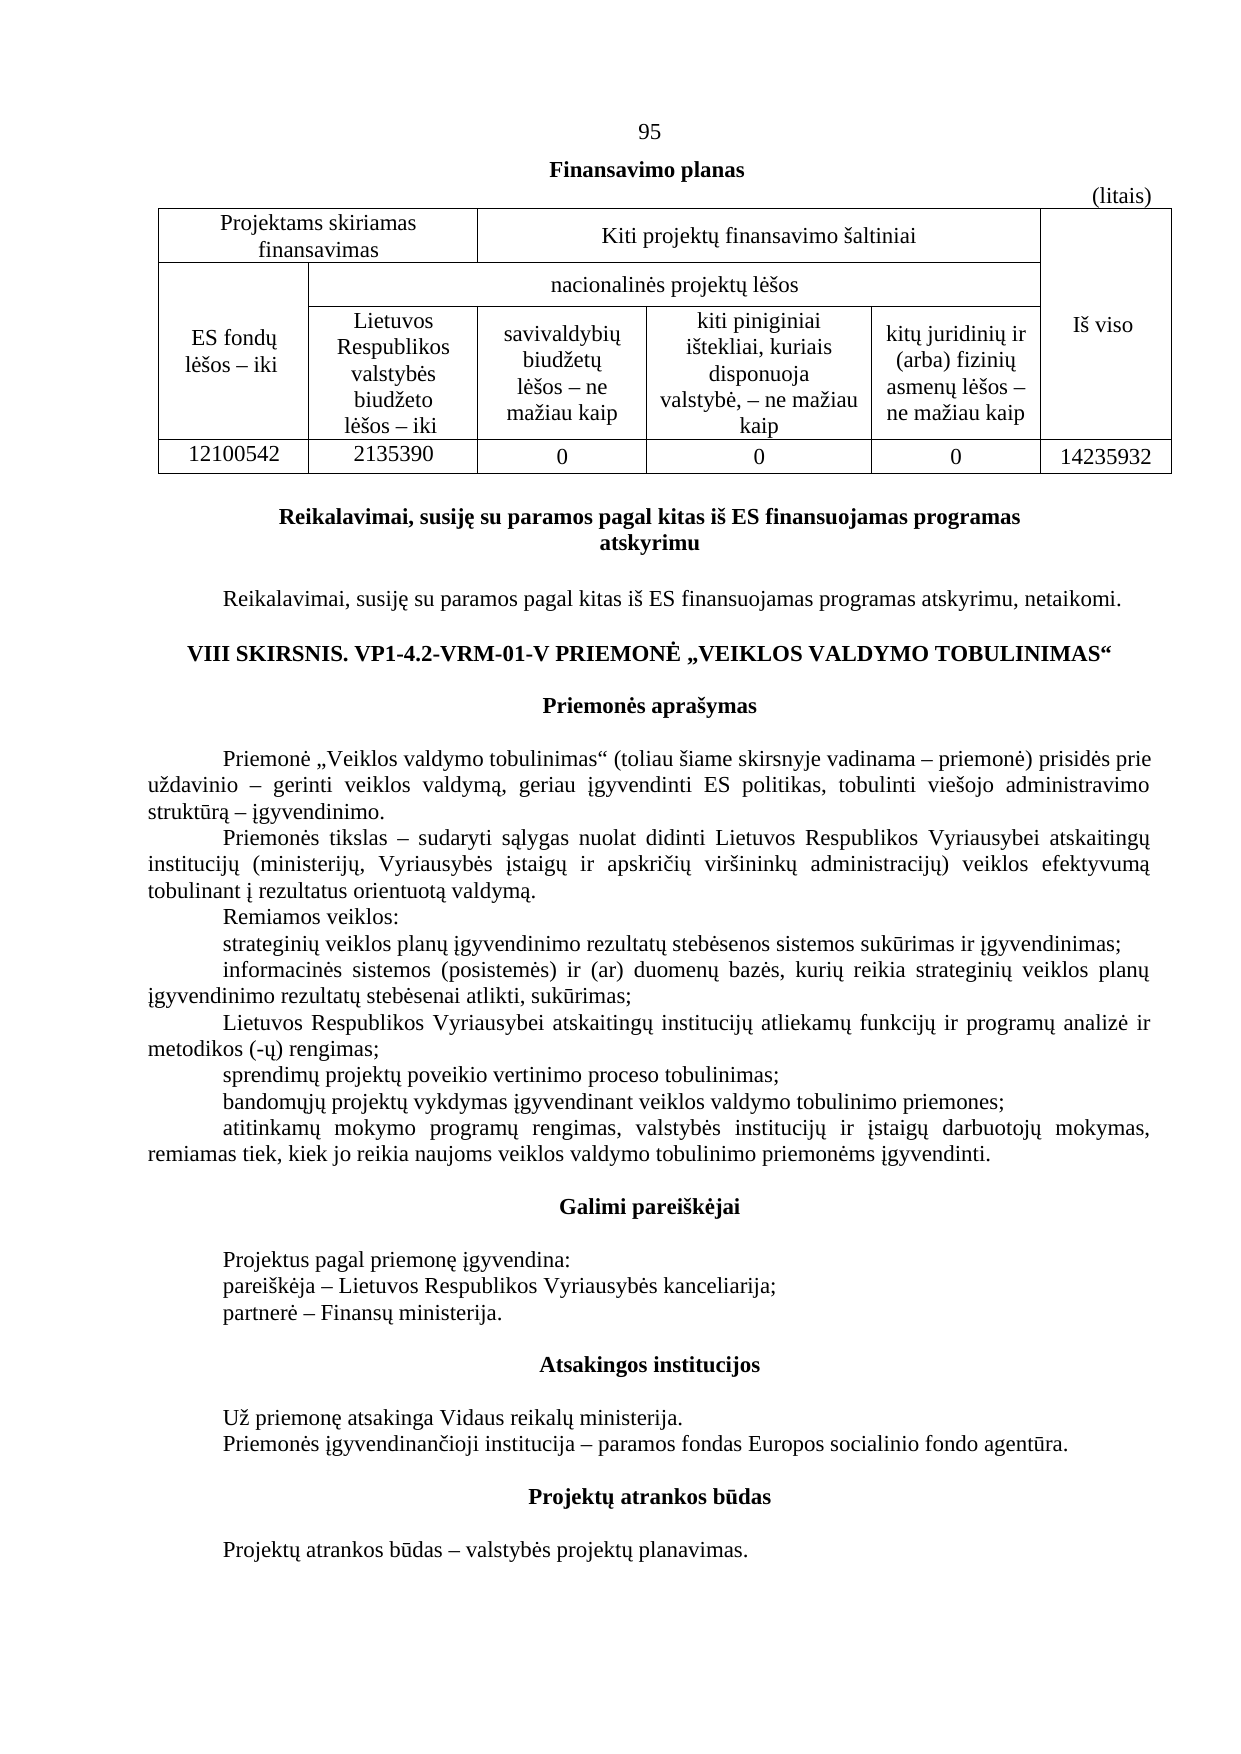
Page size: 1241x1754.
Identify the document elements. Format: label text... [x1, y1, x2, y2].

table_header Projektams skiriamas finansavimas [159, 209, 477, 262]
text sprendimų projektų poveikio vertinimo proceso tobulinimas; [148, 1061, 1152, 1088]
text informacinės sistemos (posistemės) ir (ar) duomenų bazės, kurių reikia strateginių veiklos planų įgyvendinimo rezultatų stebėsenai atlikti, sukūrimas; [148, 956, 1152, 1009]
text Už priemonę atsakinga Vidaus reikalų ministerija. [148, 1404, 1152, 1430]
text atitinkamų mokymo programų rengimas, valstybės institucijų ir įstaigų darbuotojų mokymas, remiamas tiek, kiek jo reikia naujoms veiklos valdymo tobulinimo priemonėms įgyvendinti. [148, 1114, 1152, 1167]
table_header Kiti projektų finansavimo šaltiniai [478, 209, 1040, 262]
table_cell 14235932 [1041, 440, 1171, 473]
text (litais) [148, 182, 1152, 208]
text Reikalavimai, susiję su paramos pagal kitas iš ES finansuojamas programas atskyrimu [148, 503, 1152, 556]
table_header Iš viso [1041, 209, 1171, 439]
table_cell 0 [872, 440, 1040, 473]
table_cell 2135390 [309, 440, 477, 473]
text partnerė – Finansų ministerija. [148, 1298, 1152, 1325]
table_cell kitų juridinių ir (arba) fizinių asmenų lėšos – ne mažiau kaip [872, 307, 1040, 439]
table_cell ES fondų lėšos – iki [159, 263, 308, 439]
text Remiamos veiklos: [148, 903, 1152, 929]
table_cell 0 [478, 440, 646, 473]
subtitle VIII SKIRSNIS. VP1-4.2-VRM-01-V PRIEMONĖ „VEIKLOS VALDYMO TOBULINIMAS“ [148, 640, 1152, 666]
text Galimi pareiškėjai [148, 1193, 1152, 1219]
text pareiškėja – Lietuvos Respublikos Vyriausybės kanceliarija; [148, 1272, 1152, 1298]
table_cell 0 [647, 440, 871, 473]
text Priemonės tikslas – sudaryti sąlygas nuolat didinti Lietuvos Respublikos Vyriausybei atskaitingų institucijų (ministerijų, Vyriausybės įstaigų ir apskričių viršininkų administracijų) veiklos efektyvumą tobulinant į rezultatus orientuotą valdymą. [148, 824, 1152, 903]
text Atsakingos institucijos [148, 1351, 1152, 1378]
table_cell 12100542 [159, 440, 308, 473]
text Lietuvos Respublikos Vyriausybei atskaitingų institucijų atliekamų funkcijų ir programų analizė ir metodikos (-ų) rengimas; [148, 1009, 1152, 1061]
text Finansavimo planas [148, 156, 1152, 182]
text strateginių veiklos planų įgyvendinimo rezultatų stebėsenos sistemos sukūrimas ir įgyvendinimas; [148, 929, 1152, 956]
text bandomųjų projektų vykdymas įgyvendinant veiklos valdymo tobulinimo priemones; [148, 1088, 1152, 1114]
text Priemonė „Veiklos valdymo tobulinimas“ (toliau šiame skirsnyje vadinama – priemonė) prisidės prie uždavinio – gerinti veiklos valdymą, geriau įgyvendinti ES politikas, tobulinti viešojo administravimo struktūrą – įgyvendinimo. [148, 745, 1152, 824]
text Reikalavimai, susiję su paramos pagal kitas iš ES finansuojamas programas atskyrimu, netaikomi. [148, 584, 1152, 611]
text Priemonės įgyvendinančioji institucija – paramos fondas Europos socialinio fondo agentūra. [148, 1430, 1152, 1457]
text Projektų atrankos būdas [148, 1483, 1152, 1509]
table_cell savivaldybių biudžetų lėšos – ne mažiau kaip [478, 307, 646, 439]
text Priemonės aprašymas [148, 692, 1152, 719]
table_cell Lietuvos Respublikos valstybės biudžeto lėšos – iki [309, 307, 477, 439]
table_cell nacionalinės projektų lėšos [309, 263, 1040, 306]
table_cell kiti piniginiai ištekliai, kuriais disponuoja valstybė, – ne mažiau kaip [647, 307, 871, 439]
text Projektų atrankos būdas – valstybės projektų planavimas. [148, 1536, 1152, 1562]
text Projektus pagal priemonę įgyvendina: [148, 1246, 1152, 1272]
